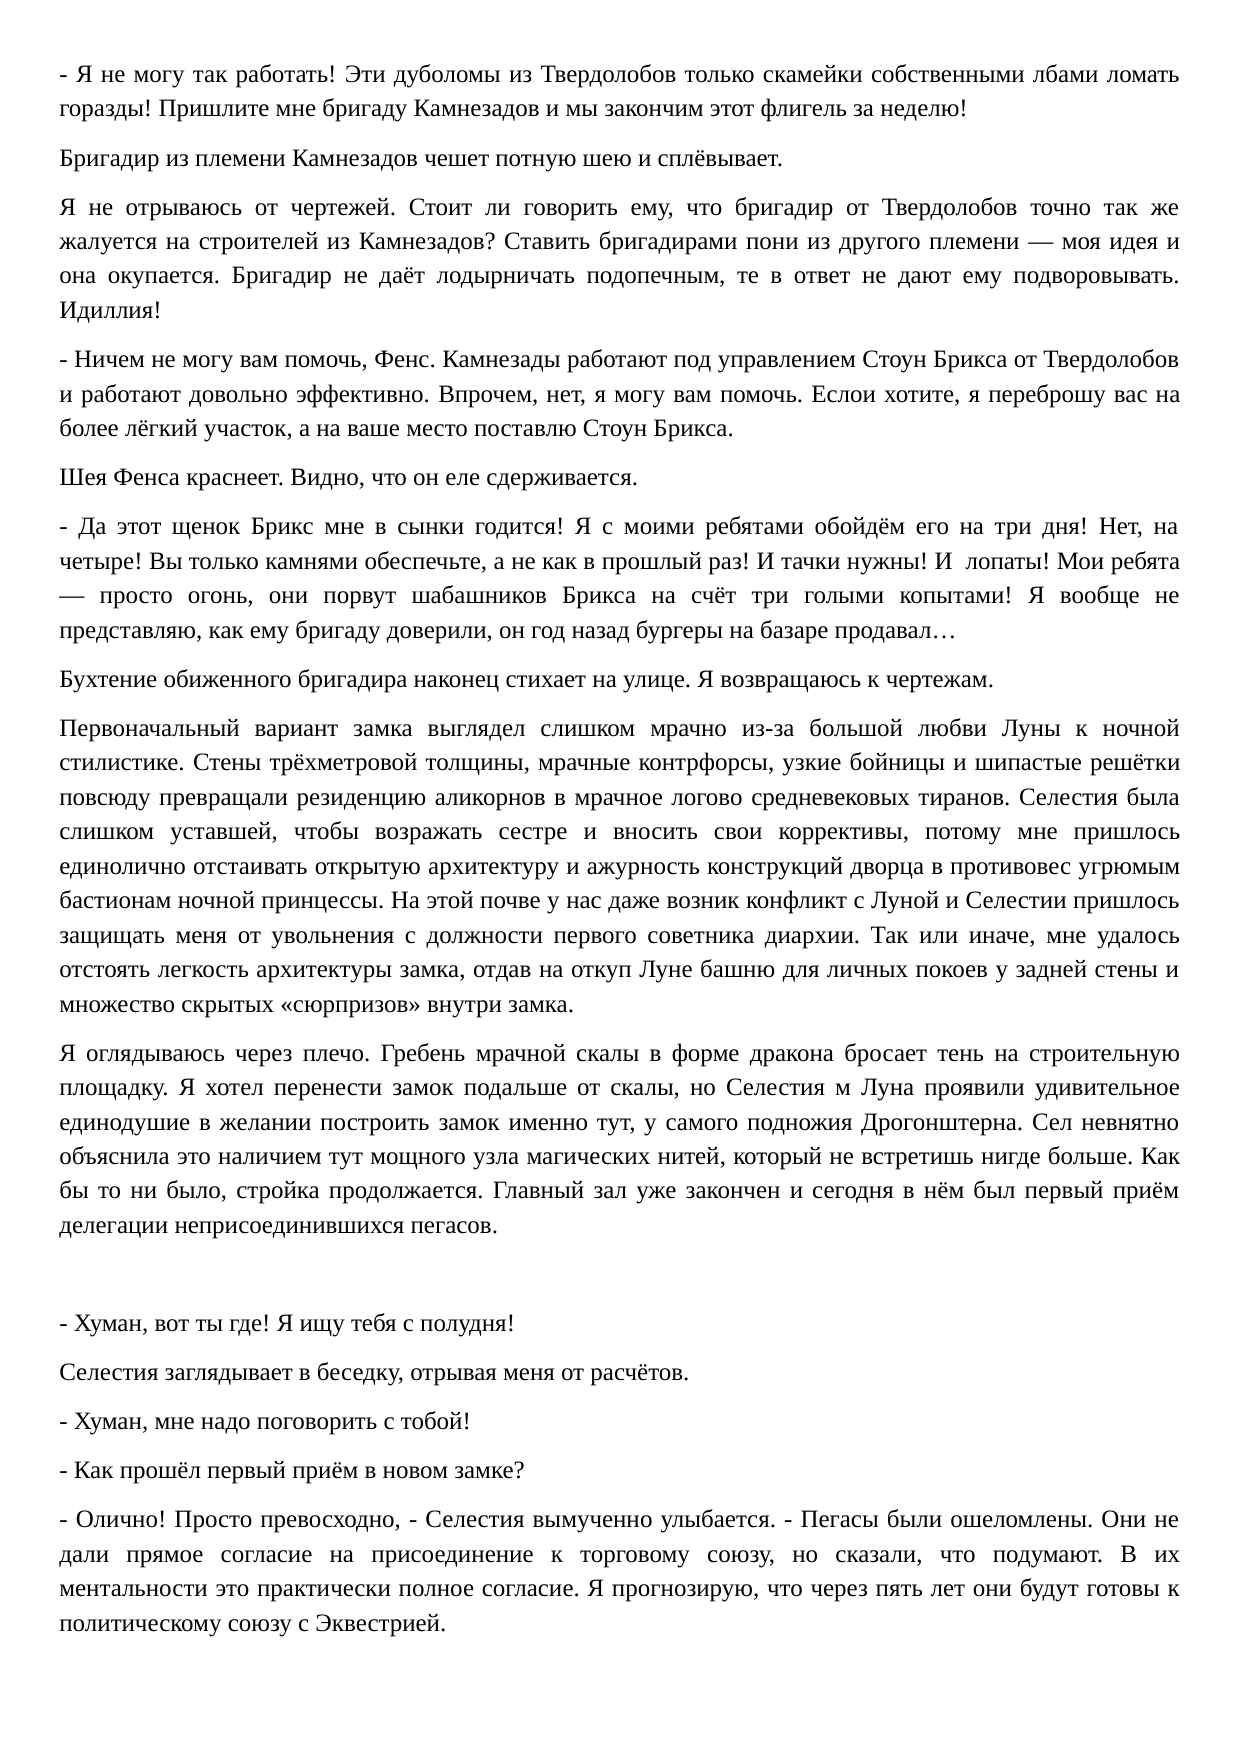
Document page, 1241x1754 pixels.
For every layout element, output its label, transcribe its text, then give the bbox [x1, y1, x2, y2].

text - Ничем не могу вам помочь, Фенс. Камнезады работают под управлением Стоун Брикса от Твердолобов и работают довольно эффективно. Впрочем, нет, я могу вам помочь. Еслои хотите, я переброшу вас на более лёгкий участок, а на ваше место поставлю Стоун Брикса. [59, 344, 1181, 442]
text Селестия заглядывает в беседку, отрывая меня от расчётов. [59, 1357, 1181, 1386]
text Я оглядываюсь через плечо. Гребень мрачной скалы в форме дракона бросает тень на строительную площадку. Я хотел перенести замок подальше от скалы, но Селестия м Луна проявили удивительное единодушие в желании построить замок именно тут, у самого подножия Дрогонштерна. Сел невнятно объяснила это наличием тут мощного узла магических нитей, который не встретишь нигде больше. Как бы то ни было, стройка продолжается. Главный зал уже закончен и сегодня в нём был первый приём делегации неприсоединившихся пегасов. [59, 1038, 1181, 1239]
text Шея Фенса краснеет. Видно, что он еле сдерживается. [59, 462, 1181, 491]
text Бригадир из племени Камнезадов чешет потную шею и сплёвывает. [59, 143, 1181, 171]
text - Да этот щенок Брикс мне в сынки годится! Я с моими ребятами обойдём его на три дня! Нет, на четыре! Вы только камнями обеспечьте, а не как в прошлый раз! И тачки нужны! И лопаты! Мои ребята — просто огонь, они порвут шабашников Брикса на счёт три голыми копытами! Я вообще не представляю, как ему бригаду доверили, он год назад бургеры на базаре продавал… [59, 511, 1181, 643]
text - Я не могу так работать! Эти дуболомы из Твердолобов только скамейки собственными лбами ломать горазды! Пришлите мне бригаду Камнезадов и мы закончим этот флигель за неделю! [59, 59, 1181, 122]
text - Олично! Просто превосходно, - Селестия вымученно улыбается. - Пегасы были ошеломлены. Они не дали прямое согласие на присоединение к торговому союзу, но сказали, что подумают. В их ментальности это практически полное согласие. Я прогнозирую, что через пять лет они будут готовы к политическому союзу с Эквестрией. [59, 1504, 1181, 1637]
text Бухтение обиженного бригадира наконец стихает на улице. Я возвращаюсь к чертежам. [59, 664, 1181, 692]
text - Хуман, мне надо поговорить с тобой! [59, 1406, 1181, 1435]
text Я не отрываюсь от чертежей. Стоит ли говорить ему, что бригадир от Твердолобов точно так же жалуется на строителей из Камнезадов? Ставить бригадирами пони из другого племени — моя идея и она окупается. Бригадир не даёт лодырничать подопечным, те в ответ не дают ему подворовывать. Идиллия! [59, 192, 1181, 324]
text - Хуман, вот ты где! Я ищу тебя с полудня! [59, 1308, 1181, 1337]
text Первоначальный вариант замка выглядел слишком мрачно из-за большой любви Луны к ночной стилистике. Стены трёхметровой толщины, мрачные контрфорсы, узкие бойницы и шипастые решётки повсюду превращали резиденцию аликорнов в мрачное логово средневековых тиранов. Селестия была слишком уставшей, чтобы возражать сестре и вносить свои коррективы, потому мне пришлось единолично отстаивать открытую архитектуру и ажурность конструкций дворца в противовес угрюмым бастионам ночной принцессы. На этой почве у нас даже возник конфликт с Луной и Селестии пришлось защищать меня от увольнения с должности первого советника диархии. Так или иначе, мне удалось отстоять легкость архитектуры замка, отдав на откуп Луне башню для личных покоев у задней стены и множество скрытых «сюрпризов» внутри замка. [59, 713, 1181, 1017]
text - Как прошёл первый приём в новом замке? [59, 1455, 1181, 1484]
